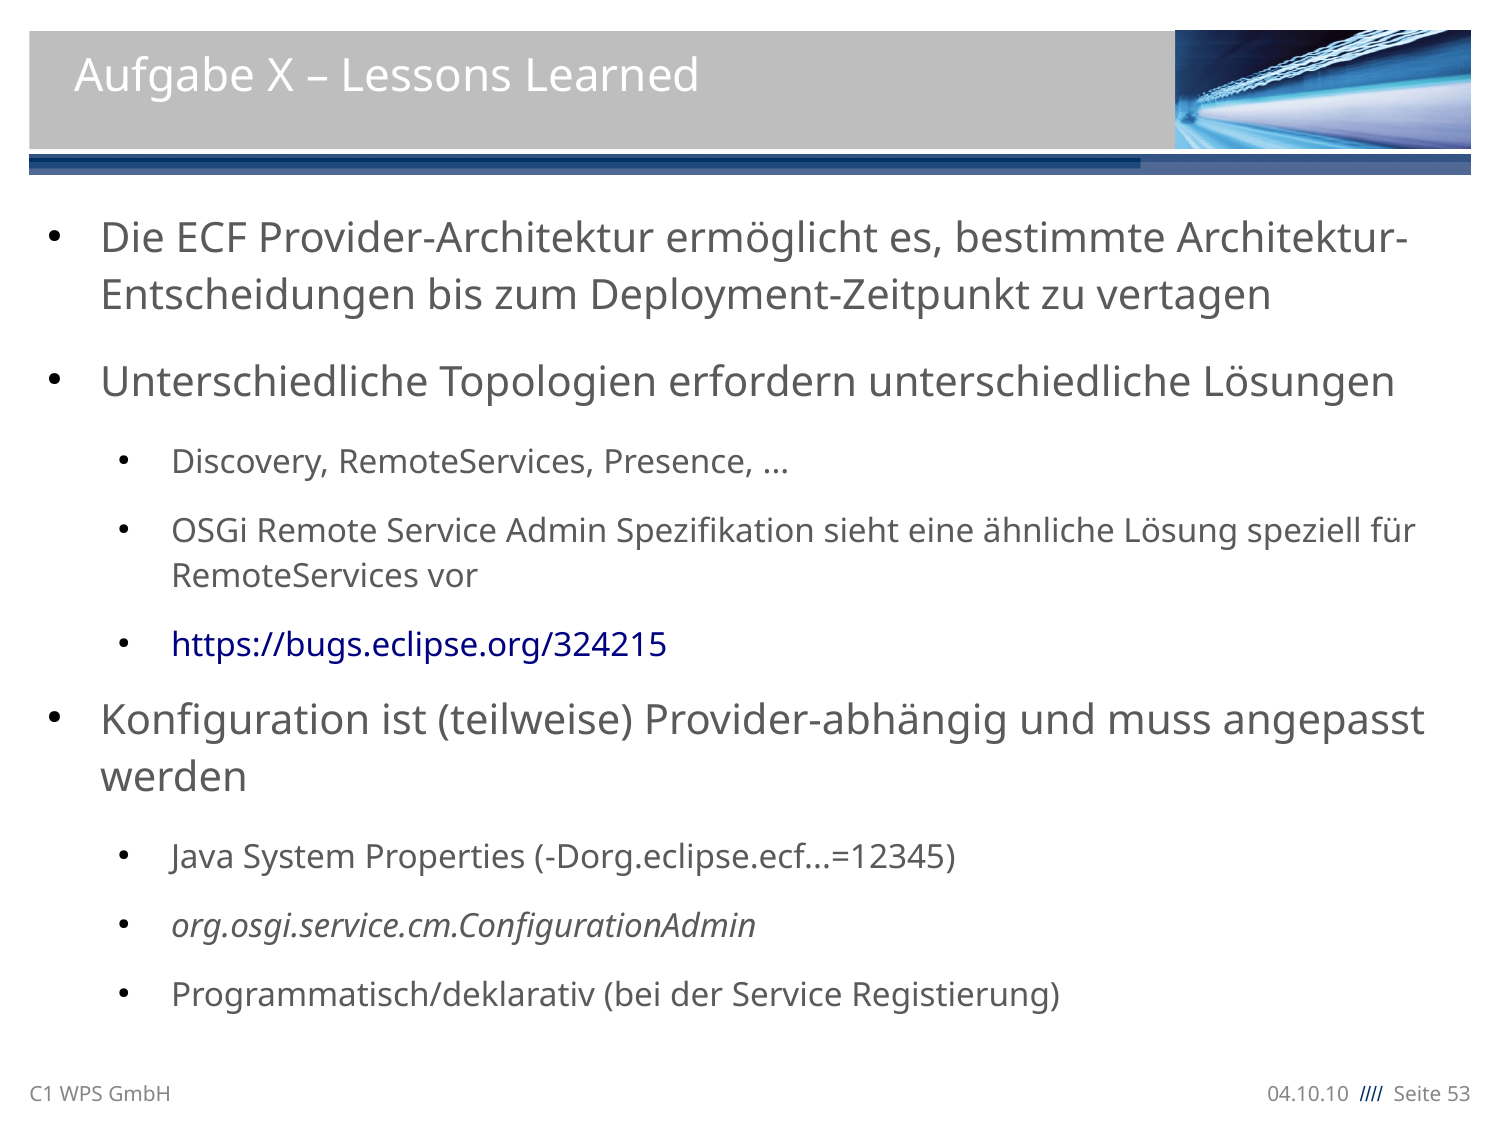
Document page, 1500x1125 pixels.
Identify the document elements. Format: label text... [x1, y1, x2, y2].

picture [29, 154, 1471, 175]
picture [1175, 30, 1471, 149]
title Aufgabe X – Lessons Learned [29, 31, 1176, 150]
list Die ECF Provider-Architektur ermöglicht es, bestimmte Architektur-Entscheidungen bis zum Deployment-Zeitpunkt zu vertagen Unterschiedliche Topologien erfordern unterschiedliche Lösungen Discovery, RemoteServices, Presence, ... OSGi Remote Service Admin Spezifikation sieht eine ähnliche Lösung speziell für RemoteServices vor https://bugs.eclipse.org/324215 Konfiguration ist (teilweise) Provider-abhängig und muss angepasst werden Java System Properties (-Dorg.eclipse.ecf...=12345) org.osgi.service.cm.ConfigurationAdmin Programmatisch/deklarativ (bei der Service Registierung) [29, 208, 1471, 1059]
